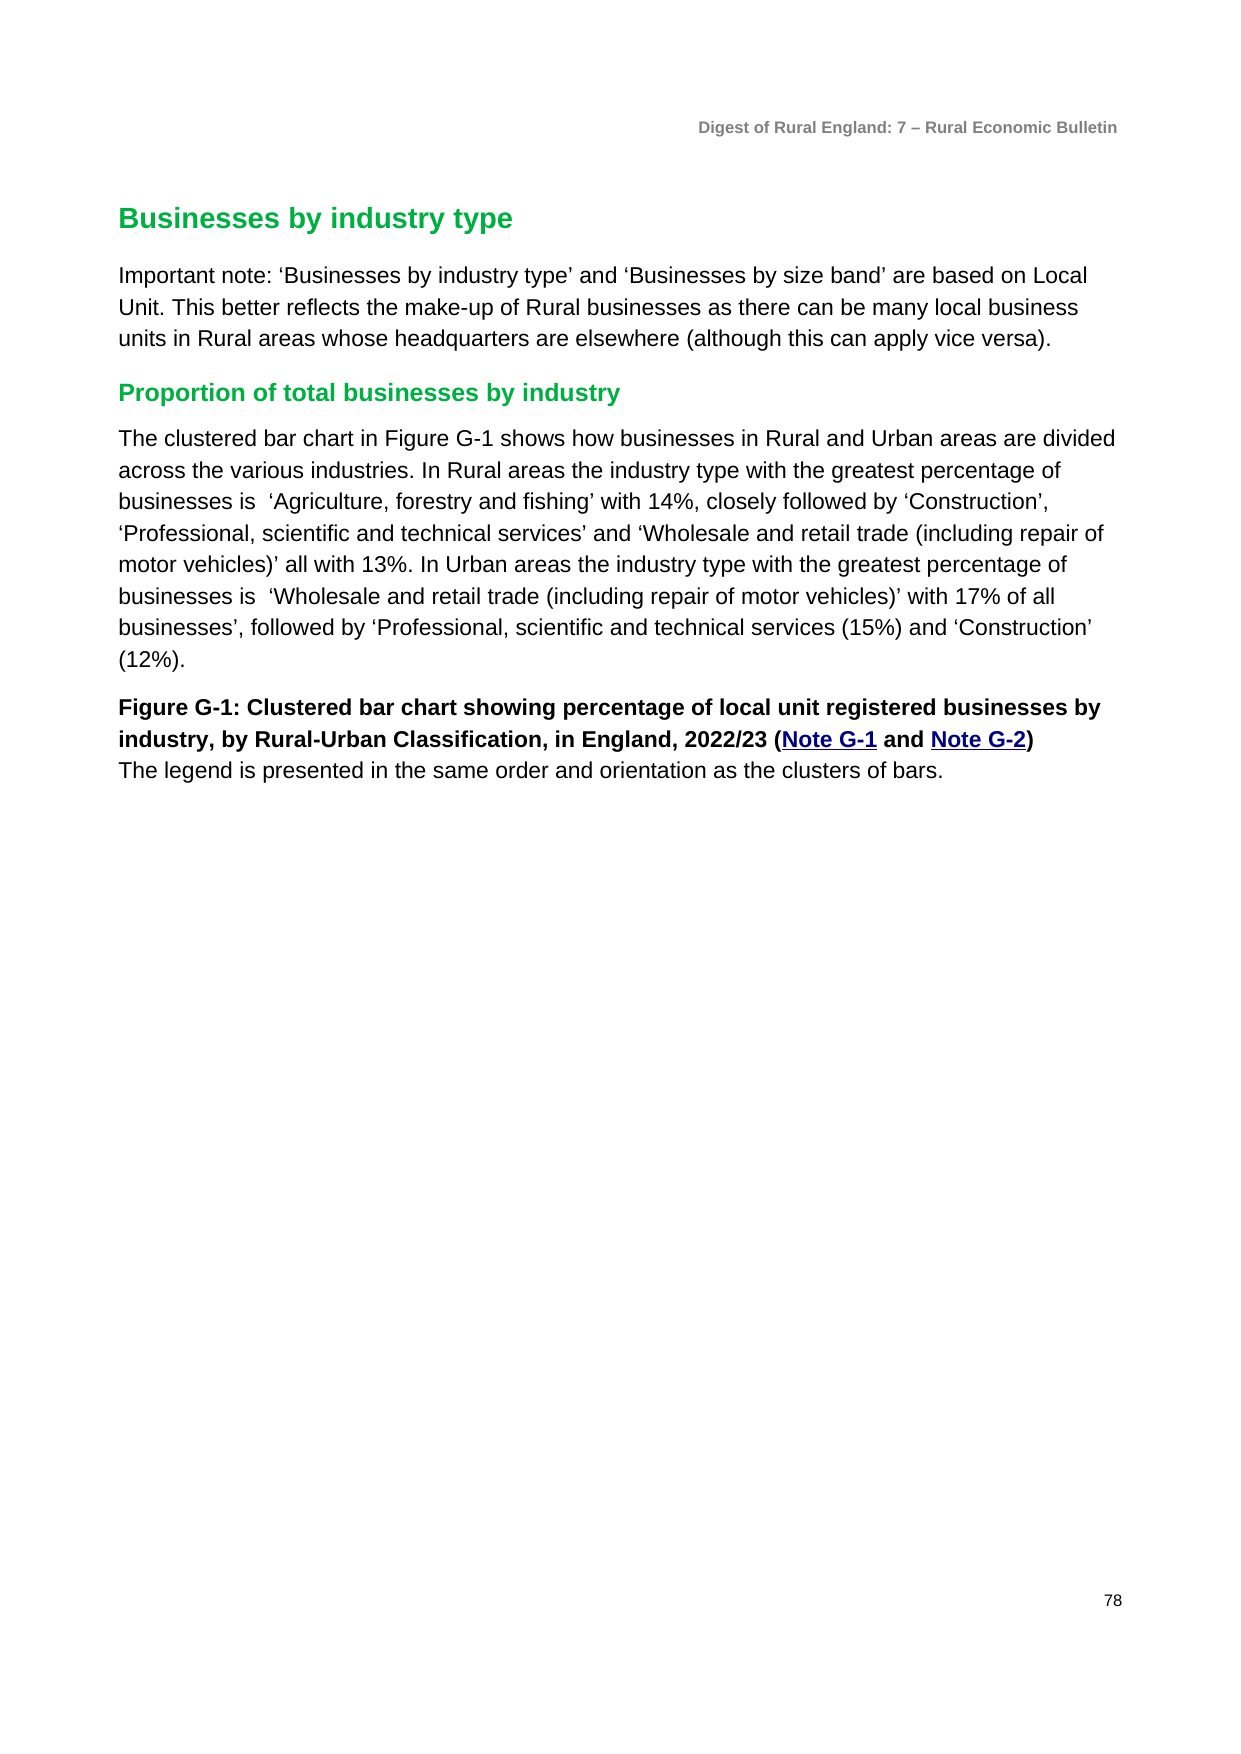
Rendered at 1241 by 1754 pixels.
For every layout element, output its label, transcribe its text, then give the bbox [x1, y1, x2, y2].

text Important note: ‘Businesses by industry type’ and ‘Businesses by size band’ are based on Local Unit. This better reflects the make-up of Rural businesses as there can be many local business units in Rural areas whose headquarters are elsewhere (although this can apply vice versa). [118, 262, 1122, 352]
text The clustered bar chart in Figure G‑1 shows how businesses in Rural and Urban areas are divided across the various industries. In Rural areas the industry type with the greatest percentage of businesses is ‘Agriculture, forestry and fishing’ with 14%, closely followed by ‘Construction’, ‘Professional, scientific and technical services’ and ‘Wholesale and retail trade (including repair of motor vehicles)’ all with 13%. In Urban areas the industry type with the greatest percentage of businesses is ‘Wholesale and retail trade (including repair of motor vehicles)’ with 17% of all businesses’, followed by ‘Professional, scientific and technical services (15%) and ‘Construction’ (12%). [118, 425, 1122, 672]
text The legend is presented in the same order and orientation as the clusters of bars. [118, 757, 1122, 784]
subtitle Proportion of total businesses by industry [118, 378, 1122, 406]
subtitle Businesses by industry type [118, 201, 1122, 235]
text Figure G‑1: Clustered bar chart showing percentage of local unit registered businesses by industry, by Rural-Urban Classification, in England, 2022/23 (Note G-1 and Note G-2) [118, 694, 1122, 752]
